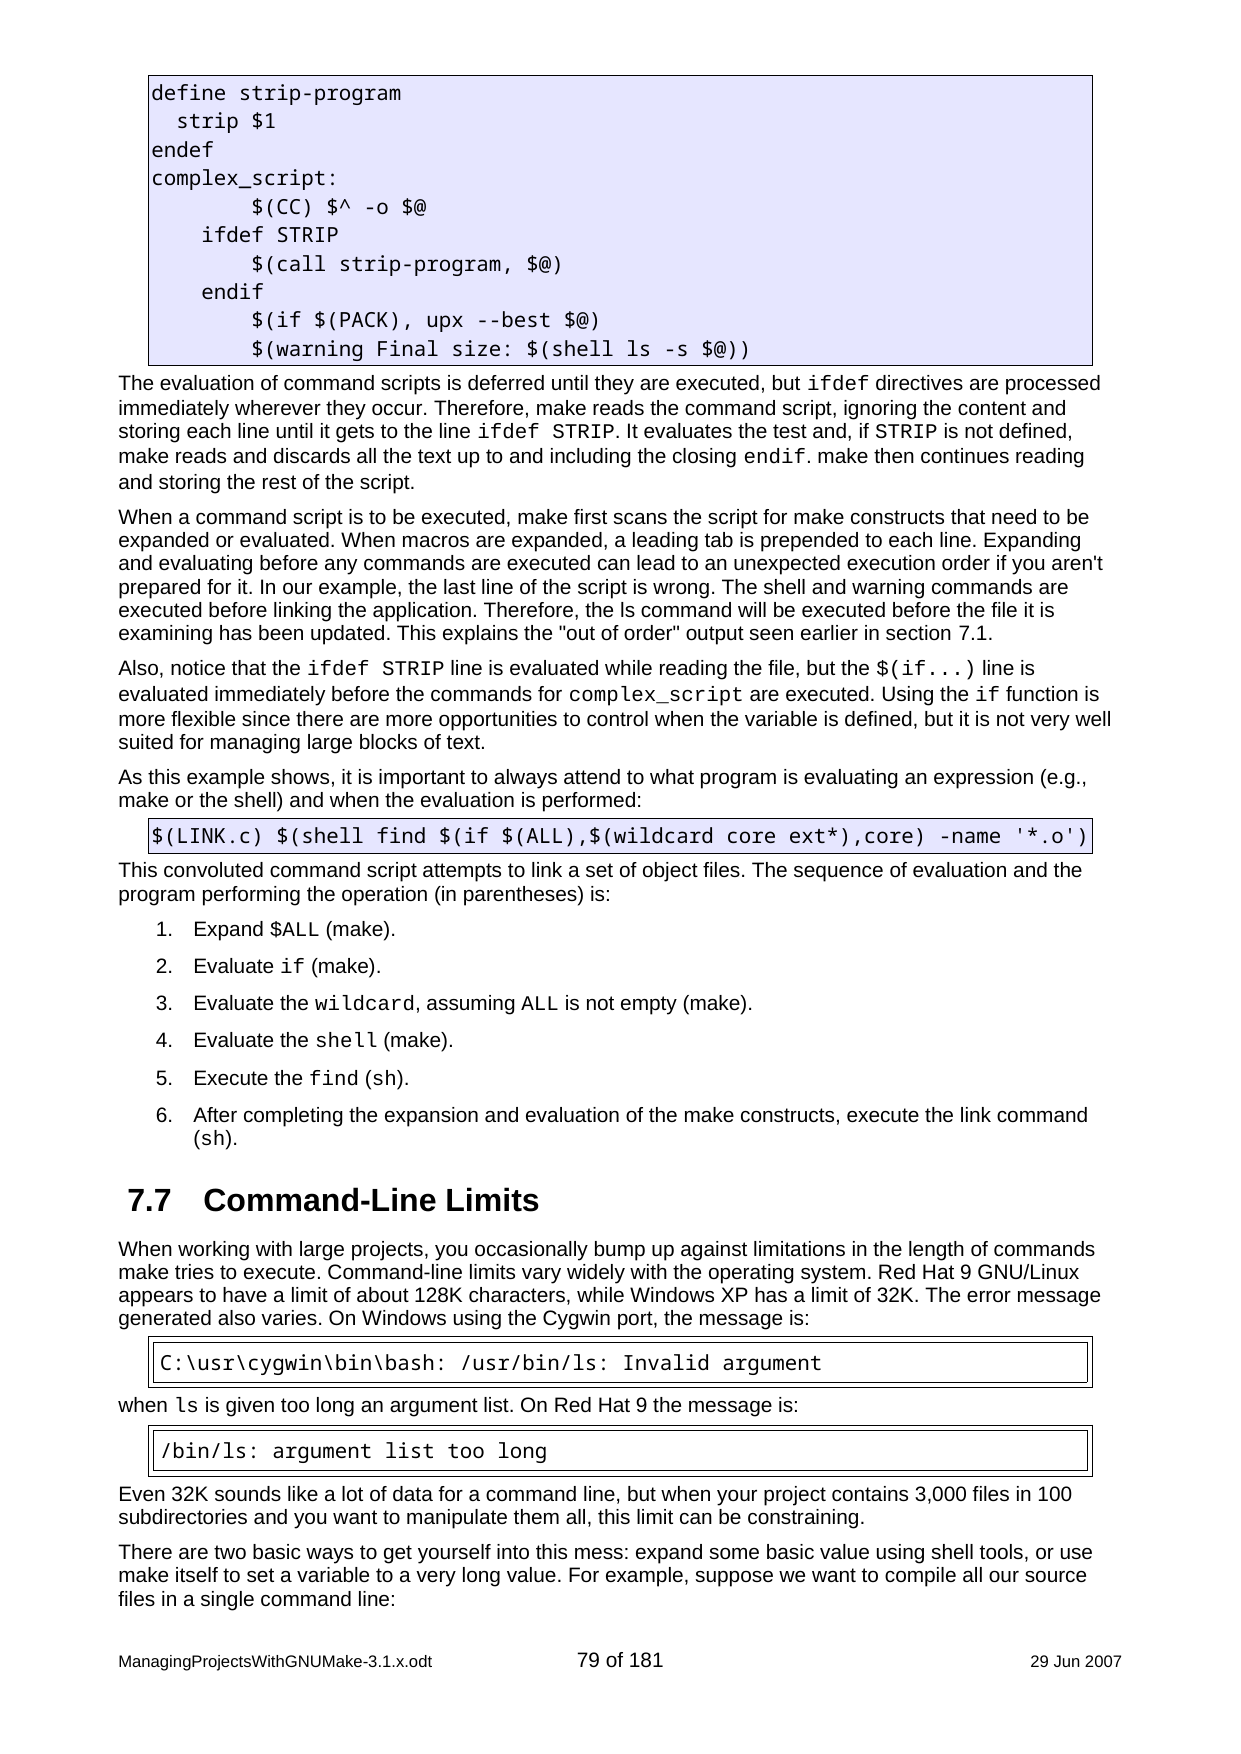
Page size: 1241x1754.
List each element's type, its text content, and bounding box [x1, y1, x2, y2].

text $(call strip-program, $@) [149, 246, 1092, 274]
text This convoluted command script attempts to link a set of object files. The sequence of evaluation and the program performing the operation (in parentheses) is: [118, 859, 1122, 905]
text There are two basic ways to get yourself into this mess: expand some basic value using shell tools, or use make itself to set a variable to a very long value. For example, suppose we want to compile all our source files in a single command line: [118, 1541, 1122, 1610]
text complex_script: [149, 160, 1092, 189]
text $(LINK.c) $(shell find $(if $(ALL),$(wildcard core ext*),core) -name '*.o') [149, 819, 1092, 853]
text when ls is given too long an argument list. On Red Hat 9 the message is: [118, 1393, 1122, 1419]
text When a command script is to be executed, make first scans the script for make constructs that need to be expanded or evaluated. When macros are expanded, a leading tab is prepended to each line. Expanding and evaluating before any commands are executed can lead to an unexpected execution order if you aren't prepared for it. In our example, the last line of the script is wrong. The shell and warning commands are executed before linking the application. Therefore, the ls command will be executed before the file it is examining has been updated. This explains the "out of order" output seen earlier in section 7.1. [118, 506, 1122, 645]
list Execute the find (sh). [156, 1066, 1122, 1091]
text When working with large projects, you occasionally bump up against limitations in the length of commands make tries to execute. Command-line limits vary widely with the operating system. Red Hat 9 GNU/Linux appears to have a limit of about 128K characters, while Windows XP has a limit of 32K. The error message generated also varies. On Windows using the Cygwin port, the message is: [118, 1237, 1122, 1330]
text endif [149, 274, 1092, 302]
list Evaluate the shell (make). [156, 1029, 1122, 1054]
text Also, notice that the ifdef STRIP line is evaluated while reading the file, but the $(if...) line is evaluated immediately before the commands for complex_script are executed. Using the if function is more flexible since there are more opportunities to control when the variable is defined, but it is not very well suited for managing large blocks of text. [118, 657, 1122, 754]
text ifdef STRIP [149, 217, 1092, 246]
text endef [149, 132, 1092, 160]
list Evaluate the wildcard, assuming ALL is not empty (make). [156, 992, 1122, 1017]
text $(if $(PACK), upx --best $@) [149, 302, 1092, 331]
text Even 32K sounds like a lot of data for a command line, but when your project contains 3,000 files in 100 subdirectories and you want to manipulate them all, this limit can be constraining. [118, 1482, 1122, 1528]
subtitle Command-Line Limits [118, 1183, 1122, 1219]
text $(CC) $^ -o $@ [149, 189, 1092, 217]
text The evaluation of command scripts is deferred until they are executed, but ifdef directives are processed immediately wherever they occur. Therefore, make reads the command script, ignoring the content and storing each line until it gets to the line ifdef STRIP. It evaluates the test and, if STRIP is not defined, make reads and discards all the text up to and including the closing endif. make then continues reading and storing the rest of the script. [118, 372, 1122, 493]
list Evaluate if (make). [156, 955, 1122, 980]
text strip $1 [149, 103, 1092, 132]
list Expand $ALL (make). [156, 917, 1122, 943]
text define strip-program [149, 76, 1092, 103]
list After completing the expansion and evaluation of the make constructs, execute the link command (sh). [156, 1103, 1122, 1152]
text $(warning Final size: $(shell ls -s $@)) [149, 331, 1092, 365]
text /bin/ls: argument list too long [149, 1426, 1092, 1476]
text C:\usr\cygwin\bin\bash: /usr/bin/ls: Invalid argument [149, 1337, 1092, 1387]
text As this example shows, it is important to always attend to what program is evaluating an expression (e.g., make or the shell) and when the evaluation is performed: [118, 766, 1122, 812]
